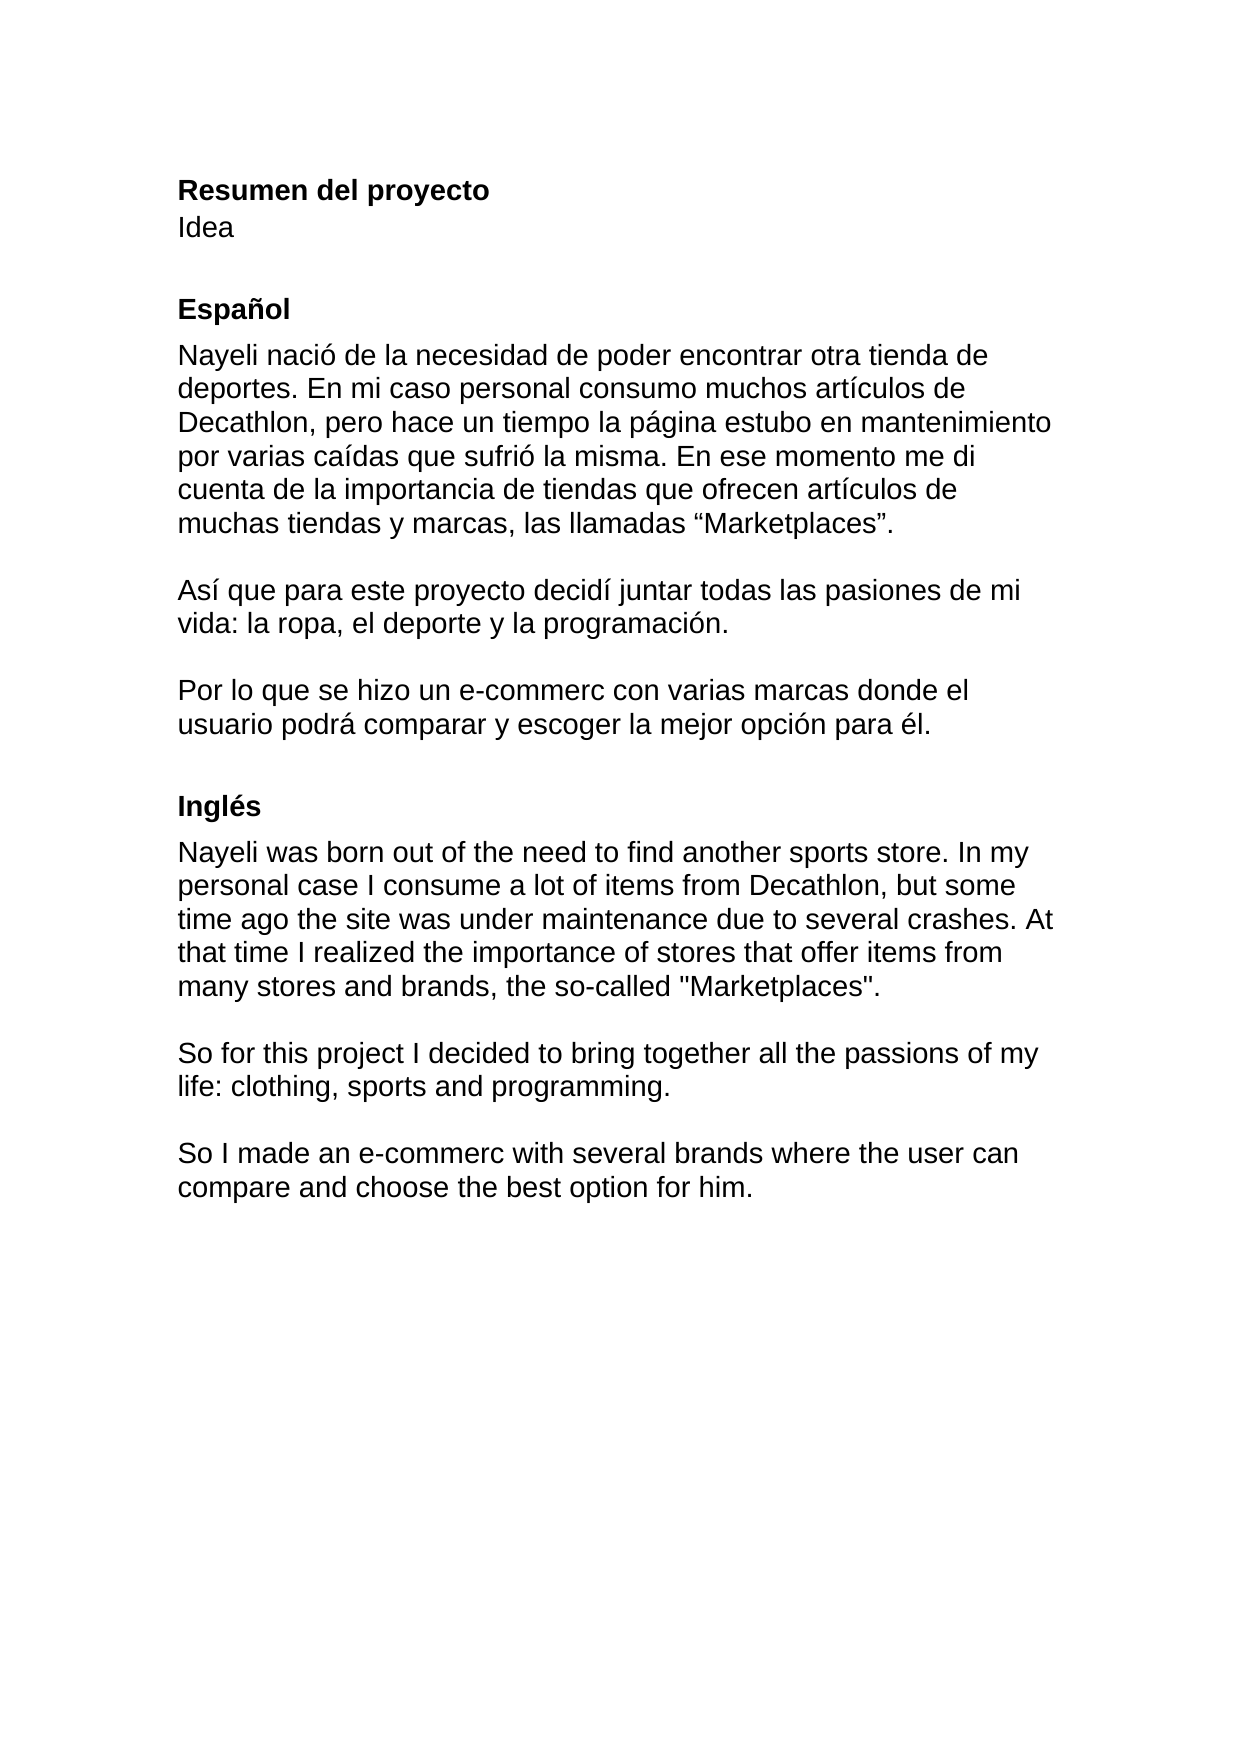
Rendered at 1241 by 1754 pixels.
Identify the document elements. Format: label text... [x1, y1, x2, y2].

text Nayeli was born out of the need to find another sports store. In my personal case I consume a lot of items from Decathlon, but some time ago the site was under maintenance due to several crashes. At that time I realized the importance of stores that offer items from many stores and brands, the so-called "Marketplaces". [177, 835, 1063, 1002]
text Nayeli nació de la necesidad de poder encontrar otra tienda de deportes. En mi caso personal consumo muchos artículos de Decathlon, pero hace un tiempo la página estubo en mantenimiento por varias caídas que sufrió la misma. En ese momento me di cuenta de la importancia de tiendas que ofrecen artículos de muchas tiendas y marcas, las llamadas “Marketplaces”. [177, 338, 1063, 539]
text So I made an e-commerc with several brands where the user can compare and choose the best option for him. [177, 1137, 1063, 1204]
text So for this project I decided to bring together all the passions of my life: clothing, sports and programming. [177, 1036, 1063, 1103]
text Por lo que se hizo un e-commerc con varias marcas donde el usuario podrá comparar y escoger la mejor opción para él. [177, 673, 1063, 741]
subtitle Idea [177, 210, 1063, 244]
subtitle Resumen del proyecto [177, 173, 1063, 206]
text Así que para este proyecto decidí juntar todas las pasiones de mi vida: la ropa, el deporte y la programación. [177, 573, 1063, 640]
subtitle Inglés [177, 789, 1063, 822]
subtitle Español [177, 292, 1063, 326]
